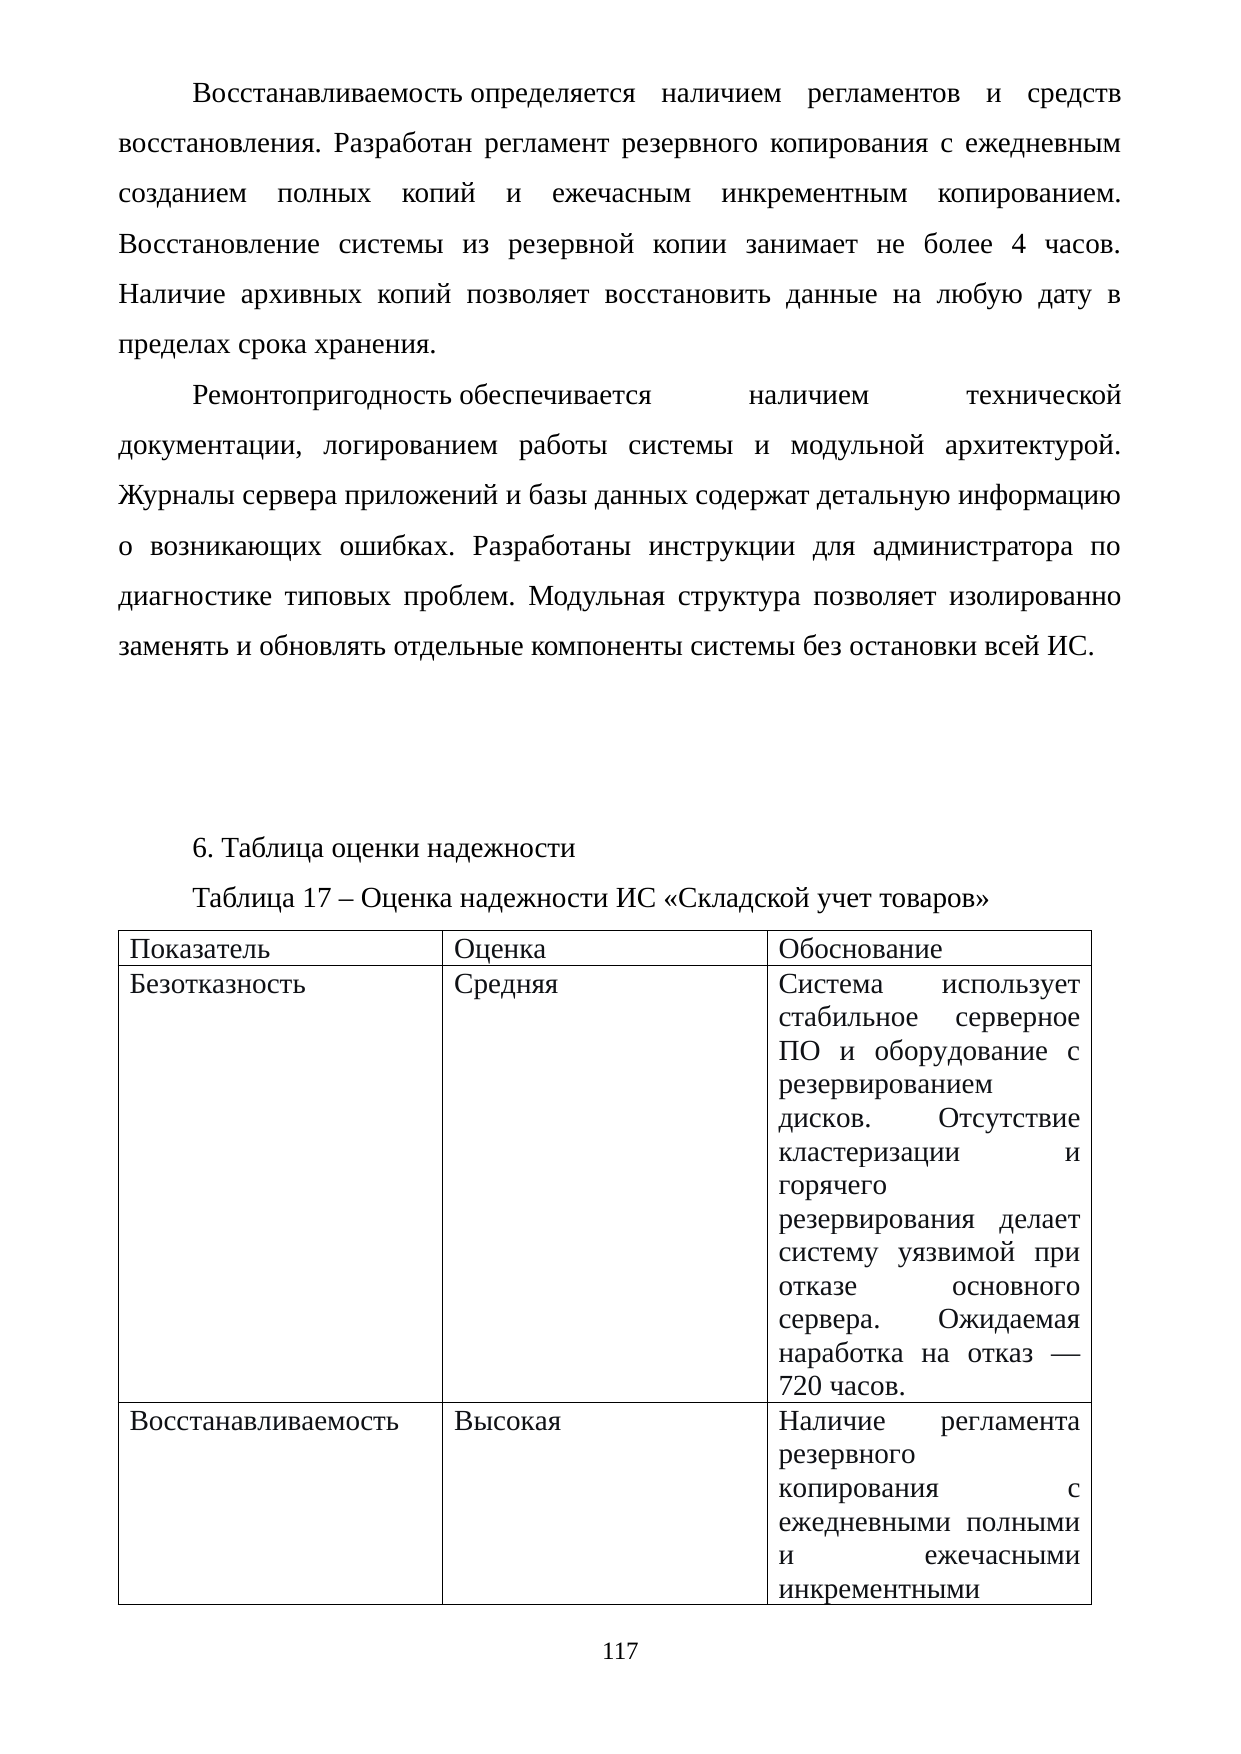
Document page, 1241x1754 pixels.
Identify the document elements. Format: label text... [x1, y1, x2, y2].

table_cell Средняя [443, 966, 767, 1402]
table_header Обоснование [768, 931, 1091, 965]
text Восстанавливаемость определяется наличием регламентов и средств восстановления. Разработан регламент резервного копирования с ежедневным созданием полных копий и ежечасным инкрементным копированием. Восстановление системы из резервной копии занимает не более 4 часов. Наличие архивных копий позволяет восстановить данные на любую дату в пределах срока хранения. [118, 75, 1122, 360]
text Таблица 17 – Оценка надежности ИС «Складской учет товаров» [118, 880, 1122, 913]
table_cell Система использует стабильное серверное ПО и оборудование с резервированием дисков. Отсутствие кластеризации и горячего резервирования делает систему уязвимой при отказе основного сервера. Ожидаемая наработка на отказ — 720 часов. [768, 966, 1091, 1402]
table_header Показатель [119, 931, 442, 965]
table_cell Высокая [443, 1403, 767, 1604]
table_cell Безотказность [119, 966, 442, 1402]
table_header Оценка [443, 931, 767, 965]
table_cell Восстанавливаемость [119, 1403, 442, 1604]
text 6. Таблица оценки надежности [118, 830, 1122, 863]
text Ремонтопригодность обеспечивается наличием технической документации, логированием работы системы и модульной архитектурой. Журналы сервера приложений и базы данных содержат детальную информацию о возникающих ошибках. Разработаны инструкции для администратора по диагностике типовых проблем. Модульная структура позволяет изолированно заменять и обновлять отдельные компоненты системы без остановки всей ИС. [118, 377, 1122, 662]
table_cell Наличие регламента резервного копирования с ежедневными полными и ежечасными инкрементными [768, 1403, 1091, 1604]
